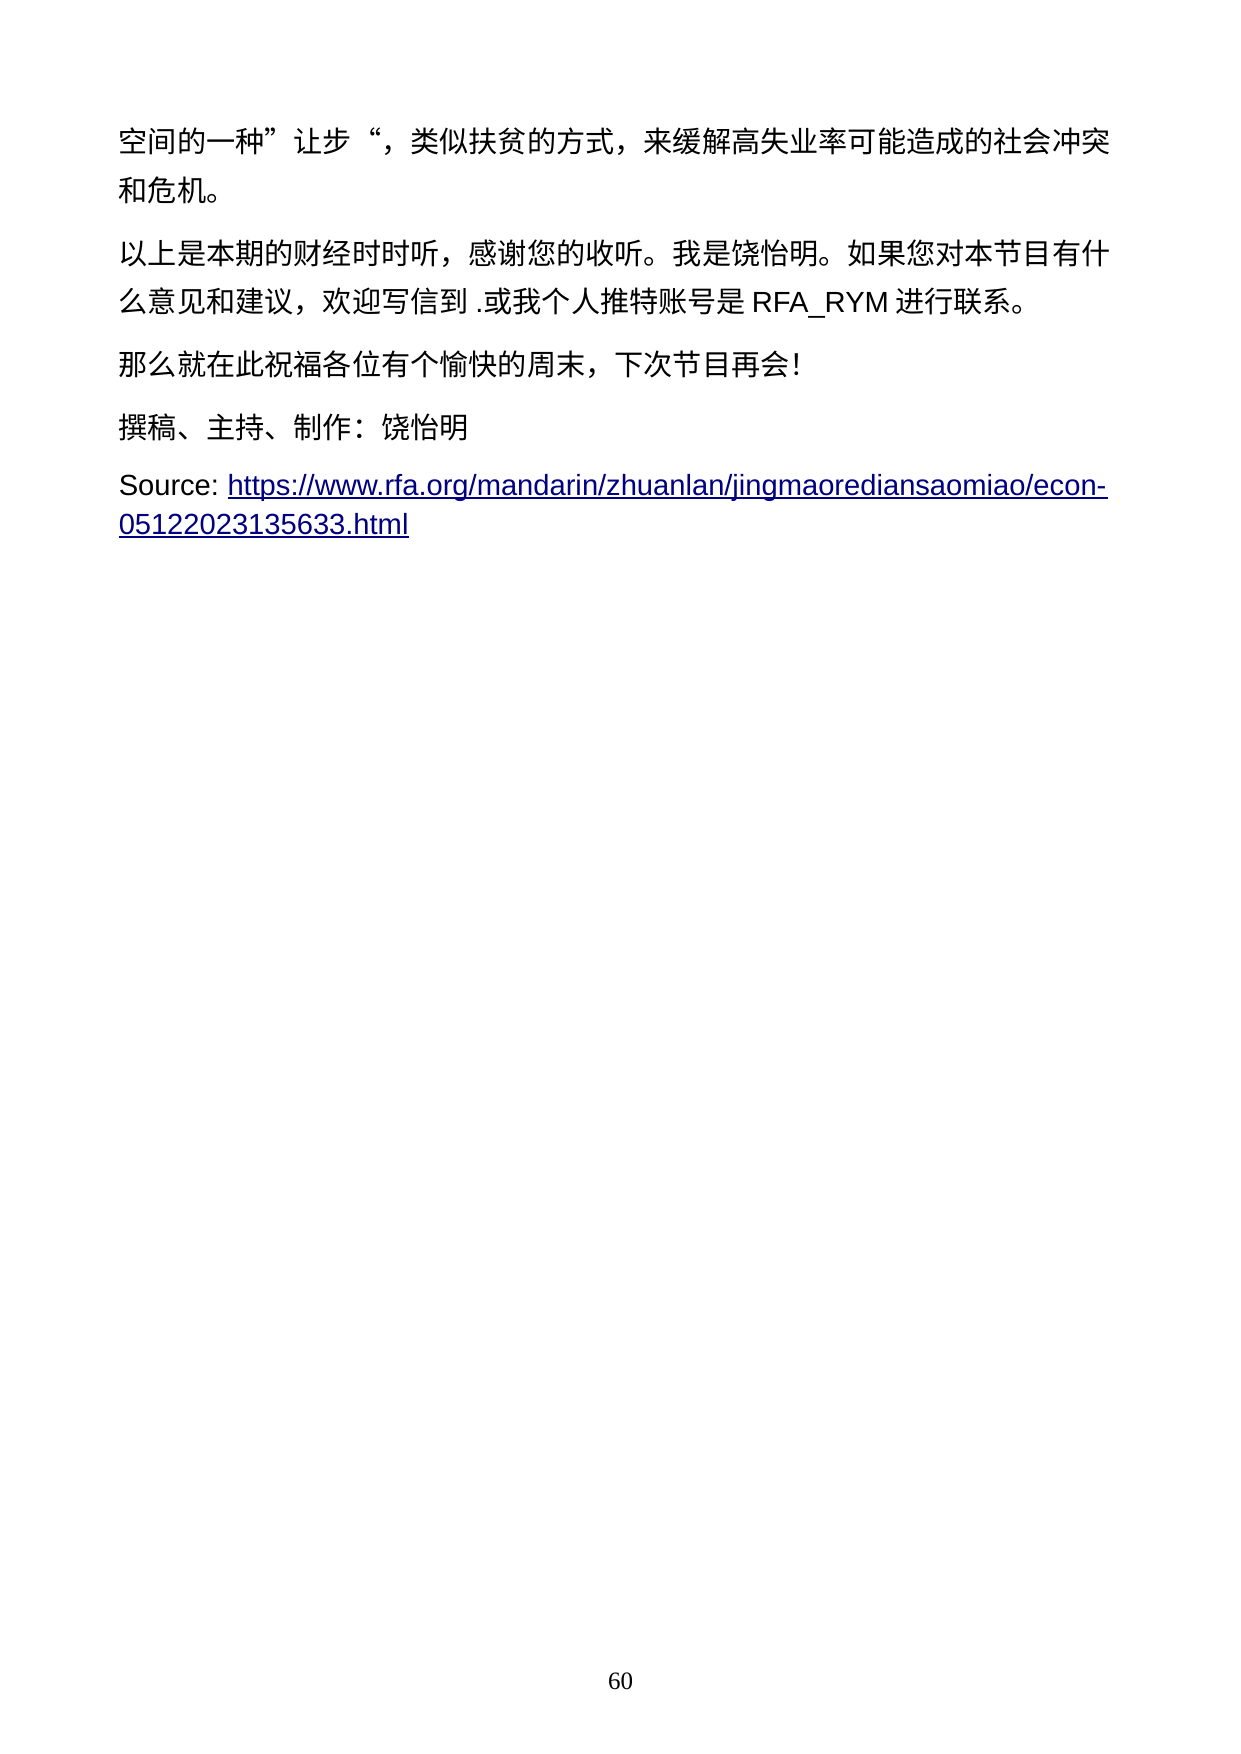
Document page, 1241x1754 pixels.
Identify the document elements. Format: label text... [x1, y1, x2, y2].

text Source: https://www.rfa.org/mandarin/zhuanlan/jingmaorediansaomiao/econ-05122023135633.html [118, 468, 1122, 540]
text 空间的一种”让步“，类似扶贫的方式，来缓解高失业率可能造成的社会冲突和危机。 [118, 118, 1122, 209]
text 以上是本期的财经时时听，感谢您的收听。我是饶怡明。如果您对本节目有什么意见和建议，欢迎写信到 .或我个人推特账号是RFA_RYM进行联系。 [118, 230, 1122, 321]
text 撰稿、主持、制作：饶怡明 [118, 405, 1122, 447]
text 那么就在此祝福各位有个愉快的周末，下次节目再会！ [118, 342, 1122, 384]
